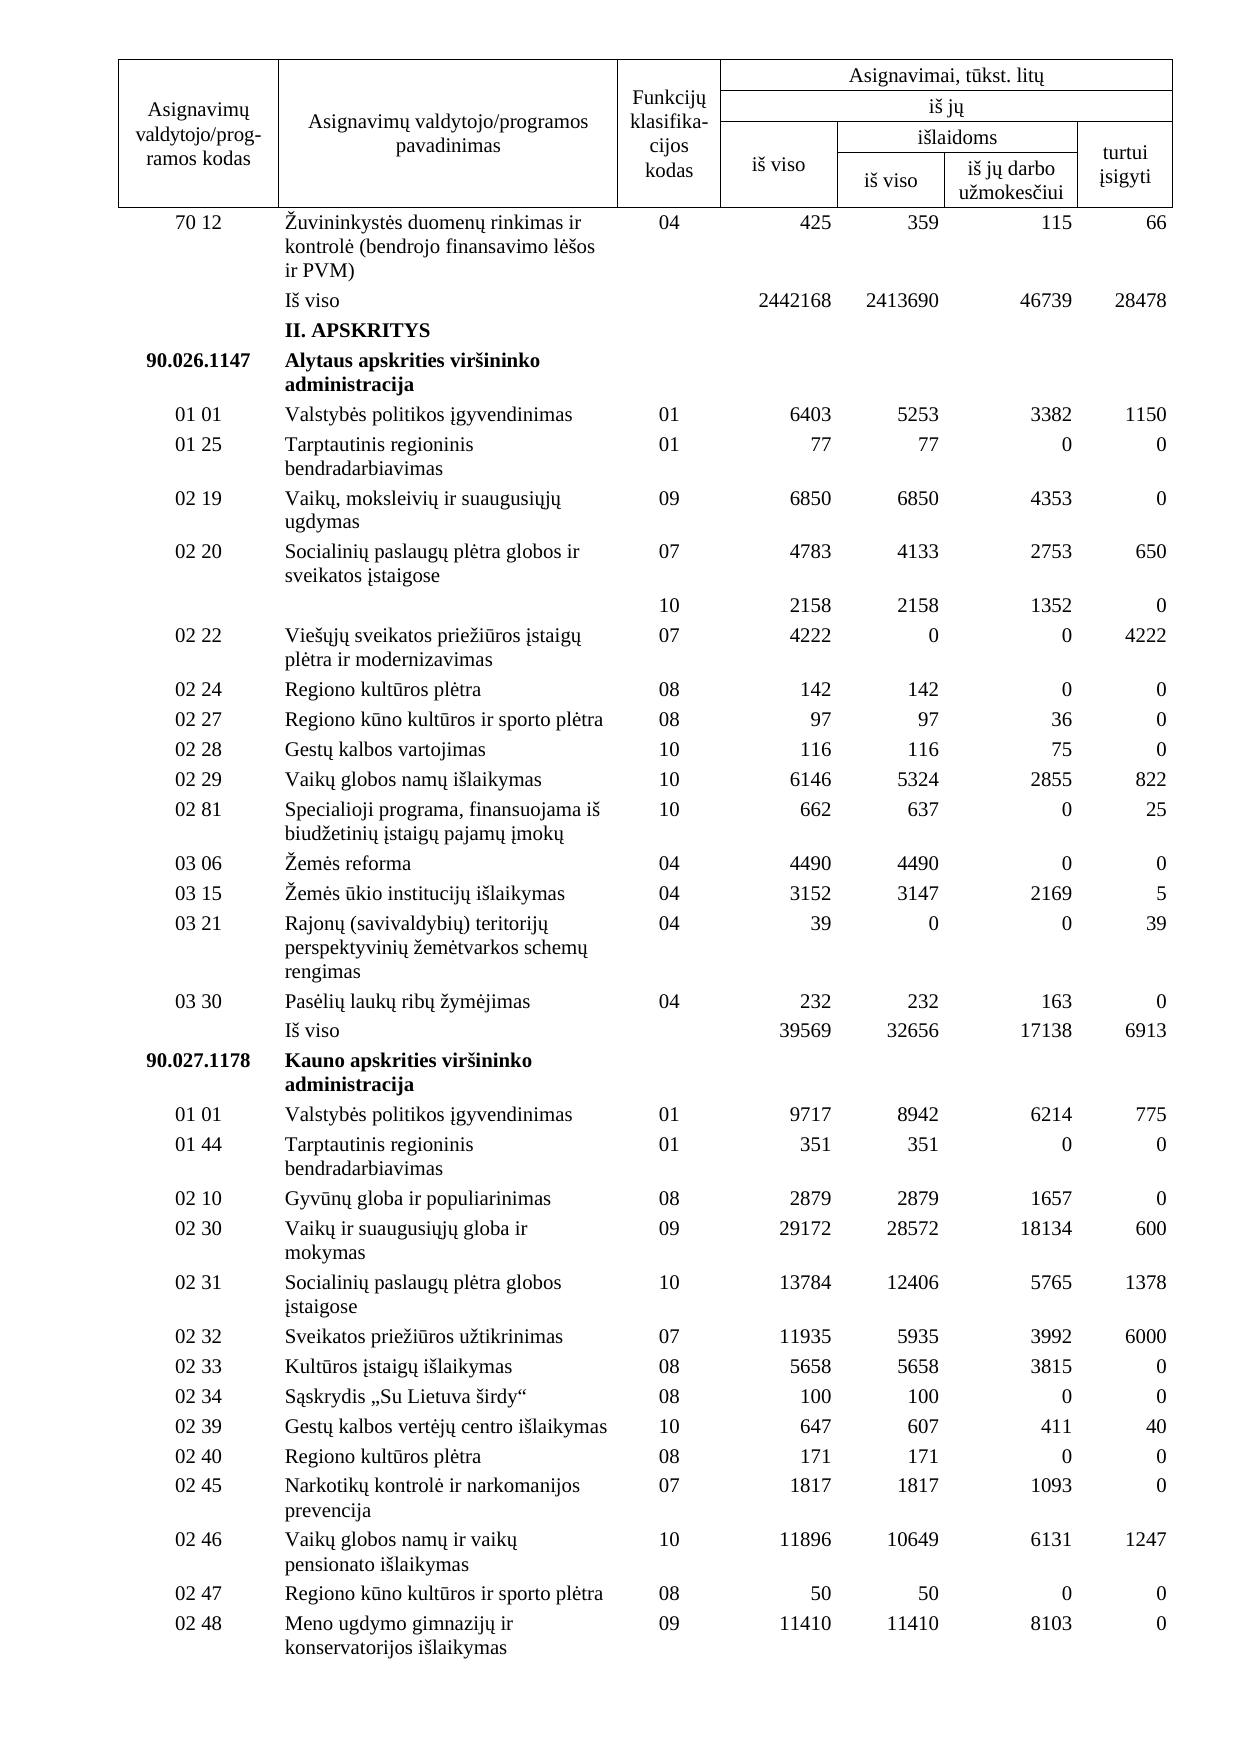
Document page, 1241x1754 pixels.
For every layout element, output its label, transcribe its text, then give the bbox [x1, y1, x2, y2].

table_cell [279, 590, 618, 620]
table_cell Kauno apskrities viršininko administracija [279, 1045, 618, 1099]
table_cell 2855 [945, 764, 1078, 794]
table_cell 115 [945, 208, 1078, 285]
table_cell Žemės reforma [279, 848, 618, 878]
table_cell 10 [618, 1267, 720, 1321]
table_cell [1078, 315, 1172, 345]
table_cell 28478 [1078, 285, 1172, 315]
table_cell 5765 [945, 1267, 1078, 1321]
table_cell 6131 [945, 1525, 1078, 1578]
table_cell 822 [1078, 764, 1172, 794]
table_cell 08 [618, 1183, 720, 1213]
table_cell 01 44 [118, 1129, 278, 1183]
table_cell 1657 [945, 1183, 1078, 1213]
table_cell 0 [1078, 1129, 1172, 1183]
table_cell 10 [618, 794, 720, 848]
table_cell 18134 [945, 1213, 1078, 1267]
table_cell 351 [837, 1129, 944, 1183]
table_cell 29172 [720, 1213, 837, 1267]
table_cell Sąskrydis „Su Lietuva širdy“ [279, 1381, 618, 1411]
table_cell 0 [1078, 848, 1172, 878]
table_cell 3382 [945, 399, 1078, 428]
table_cell 90.026.1147 [118, 345, 278, 399]
table_cell 02 29 [118, 764, 278, 794]
table_cell 171 [720, 1441, 837, 1471]
table_cell 02 19 [118, 483, 278, 536]
table_cell 0 [1078, 986, 1172, 1016]
table_cell [945, 345, 1078, 399]
table_cell Sveikatos priežiūros užtikrinimas [279, 1321, 618, 1351]
table_cell 32656 [837, 1016, 944, 1045]
table_cell Žuvininkystės duomenų rinkimas ir kontrolė (bendrojo finansavimo lėšos ir PVM) [279, 208, 618, 285]
table_cell Meno ugdymo gimnazijų ir konservatorijos išlaikymas [279, 1608, 618, 1662]
table_cell [618, 1045, 720, 1099]
table_cell [1078, 1045, 1172, 1099]
table_cell 3992 [945, 1321, 1078, 1351]
table_cell 0 [945, 620, 1078, 674]
table_cell 2413690 [837, 285, 944, 315]
table_cell 3815 [945, 1351, 1078, 1381]
table_cell 6850 [837, 483, 944, 536]
table_cell 02 10 [118, 1183, 278, 1213]
table_cell Pasėlių laukų ribų žymėjimas [279, 986, 618, 1016]
table_cell 12406 [837, 1267, 944, 1321]
table_cell 03 21 [118, 908, 278, 986]
table_cell [118, 590, 278, 620]
table_cell 02 40 [118, 1441, 278, 1471]
table_cell 1150 [1078, 399, 1172, 428]
table_cell 100 [720, 1381, 837, 1411]
table_cell [837, 1045, 944, 1099]
table_cell 01 [618, 399, 720, 428]
table_cell 0 [1078, 429, 1172, 482]
table_cell 6913 [1078, 1016, 1172, 1045]
table_cell iš jų darbo užmokesčiui [945, 153, 1077, 207]
table_cell 0 [945, 1129, 1078, 1183]
table_cell 1093 [945, 1471, 1078, 1524]
table_cell 10 [618, 1411, 720, 1441]
table_cell 02 45 [118, 1471, 278, 1524]
table_cell 0 [945, 908, 1078, 986]
table_cell 07 [618, 536, 720, 590]
table_cell 0 [1078, 1441, 1172, 1471]
table_cell 0 [945, 674, 1078, 704]
table_cell 02 47 [118, 1579, 278, 1608]
table_cell Žemės ūkio institucijų išlaikymas [279, 878, 618, 908]
table_cell [945, 315, 1078, 345]
table_cell [837, 345, 944, 399]
table_cell Vaikų, moksleivių ir suaugusiųjų ugdymas [279, 483, 618, 536]
table_cell turtui įsigyti [1078, 122, 1172, 207]
table_cell 650 [1078, 536, 1172, 590]
table_cell 03 06 [118, 848, 278, 878]
table_cell 46739 [945, 285, 1078, 315]
table_cell Viešųjų sveikatos priežiūros įstaigų plėtra ir modernizavimas [279, 620, 618, 674]
table_cell 02 46 [118, 1525, 278, 1578]
table_cell Gestų kalbos vartojimas [279, 734, 618, 764]
table_cell 08 [618, 1441, 720, 1471]
table_cell 02 27 [118, 704, 278, 734]
table_cell 0 [1078, 1381, 1172, 1411]
table_cell 0 [945, 1441, 1078, 1471]
table_cell 02 22 [118, 620, 278, 674]
table_cell 1817 [837, 1471, 944, 1524]
table_cell 04 [618, 908, 720, 986]
table_cell 02 48 [118, 1608, 278, 1662]
table_cell 09 [618, 1213, 720, 1267]
table_cell 3147 [837, 878, 944, 908]
table_cell 0 [945, 1381, 1078, 1411]
table_cell Tarptautinis regioninis bendradarbiavimas [279, 429, 618, 482]
table_cell 97 [720, 704, 837, 734]
table_cell 2753 [945, 536, 1078, 590]
table_cell [618, 1016, 720, 1045]
table_cell 0 [837, 908, 944, 986]
table_cell Rajonų (savivaldybių) teritorijų perspektyvinių žemėtvarkos schemų rengimas [279, 908, 618, 986]
table_cell 1817 [720, 1471, 837, 1524]
table_cell 1378 [1078, 1267, 1172, 1321]
table_cell 08 [618, 674, 720, 704]
table_cell 600 [1078, 1213, 1172, 1267]
table_cell [720, 315, 837, 345]
table_cell 0 [945, 794, 1078, 848]
table_cell Tarptautinis regioninis bendradarbiavimas [279, 1129, 618, 1183]
table_cell 04 [618, 986, 720, 1016]
table_cell 359 [837, 208, 944, 285]
table_cell 171 [837, 1441, 944, 1471]
table_cell 0 [945, 429, 1078, 482]
table_cell 01 01 [118, 1099, 278, 1129]
table_cell 01 25 [118, 429, 278, 482]
table_cell 08 [618, 1579, 720, 1608]
table_cell 2879 [720, 1183, 837, 1213]
table_cell 0 [1078, 590, 1172, 620]
table_cell 4133 [837, 536, 944, 590]
table_cell 01 [618, 429, 720, 482]
table_cell 3152 [720, 878, 837, 908]
table_cell II. APSKRITYS [279, 315, 618, 345]
table_cell 0 [1078, 704, 1172, 734]
table_cell Kultūros įstaigų išlaikymas [279, 1351, 618, 1381]
table_cell 232 [720, 986, 837, 1016]
table_cell 03 15 [118, 878, 278, 908]
table_cell 116 [837, 734, 944, 764]
table_cell išlaidoms [838, 122, 1077, 152]
table_cell 10 [618, 1525, 720, 1578]
table_cell Socialinių paslaugų plėtra globos įstaigose [279, 1267, 618, 1321]
table_cell [118, 1016, 278, 1045]
table_cell 11410 [720, 1608, 837, 1662]
table_cell iš jų [721, 91, 1172, 121]
table_cell Gestų kalbos vertėjų centro išlaikymas [279, 1411, 618, 1441]
table_cell 02 81 [118, 794, 278, 848]
table_cell 637 [837, 794, 944, 848]
table_cell 17138 [945, 1016, 1078, 1045]
table_cell 163 [945, 986, 1078, 1016]
table_cell 116 [720, 734, 837, 764]
table_cell [618, 345, 720, 399]
table_cell [837, 315, 944, 345]
table_cell 775 [1078, 1099, 1172, 1129]
table_cell 02 20 [118, 536, 278, 590]
table_cell 5253 [837, 399, 944, 428]
table_header Asignavimų valdytojo/programos pavadinimas [279, 60, 617, 207]
table_cell 08 [618, 1381, 720, 1411]
table_cell 4490 [720, 848, 837, 878]
table_cell [720, 1045, 837, 1099]
table_cell 0 [1078, 1608, 1172, 1662]
table_cell 4222 [1078, 620, 1172, 674]
table_cell 25 [1078, 794, 1172, 848]
table_cell [618, 285, 720, 315]
table_cell 11935 [720, 1321, 837, 1351]
table_cell 0 [1078, 674, 1172, 704]
table_cell Iš viso [279, 285, 618, 315]
table_cell 5935 [837, 1321, 944, 1351]
table_cell 08 [618, 704, 720, 734]
table_cell 1247 [1078, 1525, 1172, 1578]
table_cell Narkotikų kontrolė ir narkomanijos prevencija [279, 1471, 618, 1524]
table_cell [1078, 345, 1172, 399]
table_cell 10649 [837, 1525, 944, 1578]
table_cell 142 [837, 674, 944, 704]
table_cell 2158 [837, 590, 944, 620]
table_cell 39569 [720, 1016, 837, 1045]
table_cell 6000 [1078, 1321, 1172, 1351]
table_cell 6146 [720, 764, 837, 794]
table_cell 8942 [837, 1099, 944, 1129]
table_cell 662 [720, 794, 837, 848]
table_cell 607 [837, 1411, 944, 1441]
table_cell 5324 [837, 764, 944, 794]
table_cell Vaikų ir suaugusiųjų globa ir mokymas [279, 1213, 618, 1267]
table_cell 09 [618, 1608, 720, 1662]
table_cell Regiono kūno kultūros ir sporto plėtra [279, 1579, 618, 1608]
table_cell 0 [1078, 1579, 1172, 1608]
table_cell 1352 [945, 590, 1078, 620]
table_cell 02 31 [118, 1267, 278, 1321]
table_cell 2158 [720, 590, 837, 620]
table_cell 02 30 [118, 1213, 278, 1267]
table_cell 2879 [837, 1183, 944, 1213]
table_cell 02 39 [118, 1411, 278, 1441]
table_cell 0 [945, 848, 1078, 878]
table_cell 647 [720, 1411, 837, 1441]
table_cell 39 [1078, 908, 1172, 986]
table_cell Specialioji programa, finansuojama iš biudžetinių įstaigų pajamų įmokų [279, 794, 618, 848]
table_cell iš viso [721, 122, 837, 207]
table_cell 28572 [837, 1213, 944, 1267]
table_cell 2169 [945, 878, 1078, 908]
table_cell 5658 [720, 1351, 837, 1381]
table_cell 11896 [720, 1525, 837, 1578]
table_cell 66 [1078, 208, 1172, 285]
table_cell 08 [618, 1351, 720, 1381]
table_cell 0 [1078, 483, 1172, 536]
table_cell 2442168 [720, 285, 837, 315]
table_cell [618, 315, 720, 345]
table_cell 0 [1078, 1471, 1172, 1524]
table_cell Regiono kūno kultūros ir sporto plėtra [279, 704, 618, 734]
table_cell 07 [618, 1321, 720, 1351]
table_cell 11410 [837, 1608, 944, 1662]
table_cell Vaikų globos namų ir vaikų pensionato išlaikymas [279, 1525, 618, 1578]
table_cell 6403 [720, 399, 837, 428]
table_cell Regiono kultūros plėtra [279, 674, 618, 704]
table_cell 40 [1078, 1411, 1172, 1441]
table_cell 10 [618, 734, 720, 764]
table_cell 10 [618, 590, 720, 620]
table_cell Alytaus apskrities viršininko administracija [279, 345, 618, 399]
table_cell 6850 [720, 483, 837, 536]
table_cell 02 33 [118, 1351, 278, 1381]
table_cell 0 [1078, 1351, 1172, 1381]
table_cell 425 [720, 208, 837, 285]
table_cell Valstybės politikos įgyvendinimas [279, 1099, 618, 1129]
table_cell 02 28 [118, 734, 278, 764]
table_cell 0 [1078, 734, 1172, 764]
table_cell Socialinių paslaugų plėtra globos ir sveikatos įstaigose [279, 536, 618, 590]
table_cell 232 [837, 986, 944, 1016]
table_cell 10 [618, 764, 720, 794]
table_cell 01 [618, 1099, 720, 1129]
table_cell 04 [618, 208, 720, 285]
table_cell Valstybės politikos įgyvendinimas [279, 399, 618, 428]
table_cell 77 [837, 429, 944, 482]
table_cell 01 [618, 1129, 720, 1183]
table_cell [118, 285, 278, 315]
table_cell 0 [1078, 1183, 1172, 1213]
table_cell [945, 1045, 1078, 1099]
table_cell 50 [837, 1579, 944, 1608]
table_cell [720, 345, 837, 399]
table_cell 9717 [720, 1099, 837, 1129]
table_cell 07 [618, 1471, 720, 1524]
table_cell 5658 [837, 1351, 944, 1381]
table_header Asignavimų valdytojo/prog-ramos kodas [119, 60, 278, 207]
table_cell 01 01 [118, 399, 278, 428]
table_cell Vaikų globos namų išlaikymas [279, 764, 618, 794]
table_cell 02 24 [118, 674, 278, 704]
table_cell [118, 315, 278, 345]
table_cell 100 [837, 1381, 944, 1411]
table_cell Gyvūnų globa ir populiarinimas [279, 1183, 618, 1213]
table_cell 13784 [720, 1267, 837, 1321]
table_cell 02 32 [118, 1321, 278, 1351]
table_cell 142 [720, 674, 837, 704]
table_cell 411 [945, 1411, 1078, 1441]
table_cell 36 [945, 704, 1078, 734]
table_cell 4783 [720, 536, 837, 590]
table_cell 4222 [720, 620, 837, 674]
table_cell 0 [945, 1579, 1078, 1608]
table_header Funkcijų klasifika-cijos kodas [618, 60, 720, 207]
table_cell 39 [720, 908, 837, 986]
table_cell 0 [837, 620, 944, 674]
table_cell 75 [945, 734, 1078, 764]
table_cell 351 [720, 1129, 837, 1183]
table_cell Iš viso [279, 1016, 618, 1045]
table_cell 97 [837, 704, 944, 734]
table_cell 04 [618, 878, 720, 908]
table_cell 04 [618, 848, 720, 878]
table_cell 70 12 [118, 208, 278, 285]
table_cell 90.027.1178 [118, 1045, 278, 1099]
table_cell 4353 [945, 483, 1078, 536]
table_cell iš viso [838, 153, 944, 207]
table_cell 09 [618, 483, 720, 536]
table_cell 07 [618, 620, 720, 674]
table_cell Regiono kultūros plėtra [279, 1441, 618, 1471]
table_cell 50 [720, 1579, 837, 1608]
table_cell 6214 [945, 1099, 1078, 1129]
table_cell 5 [1078, 878, 1172, 908]
table_cell 77 [720, 429, 837, 482]
table_header Asignavimai, tūkst. litų [721, 60, 1172, 90]
table_cell 03 30 [118, 986, 278, 1016]
table_cell 02 34 [118, 1381, 278, 1411]
table_cell 8103 [945, 1608, 1078, 1662]
table_cell 4490 [837, 848, 944, 878]
